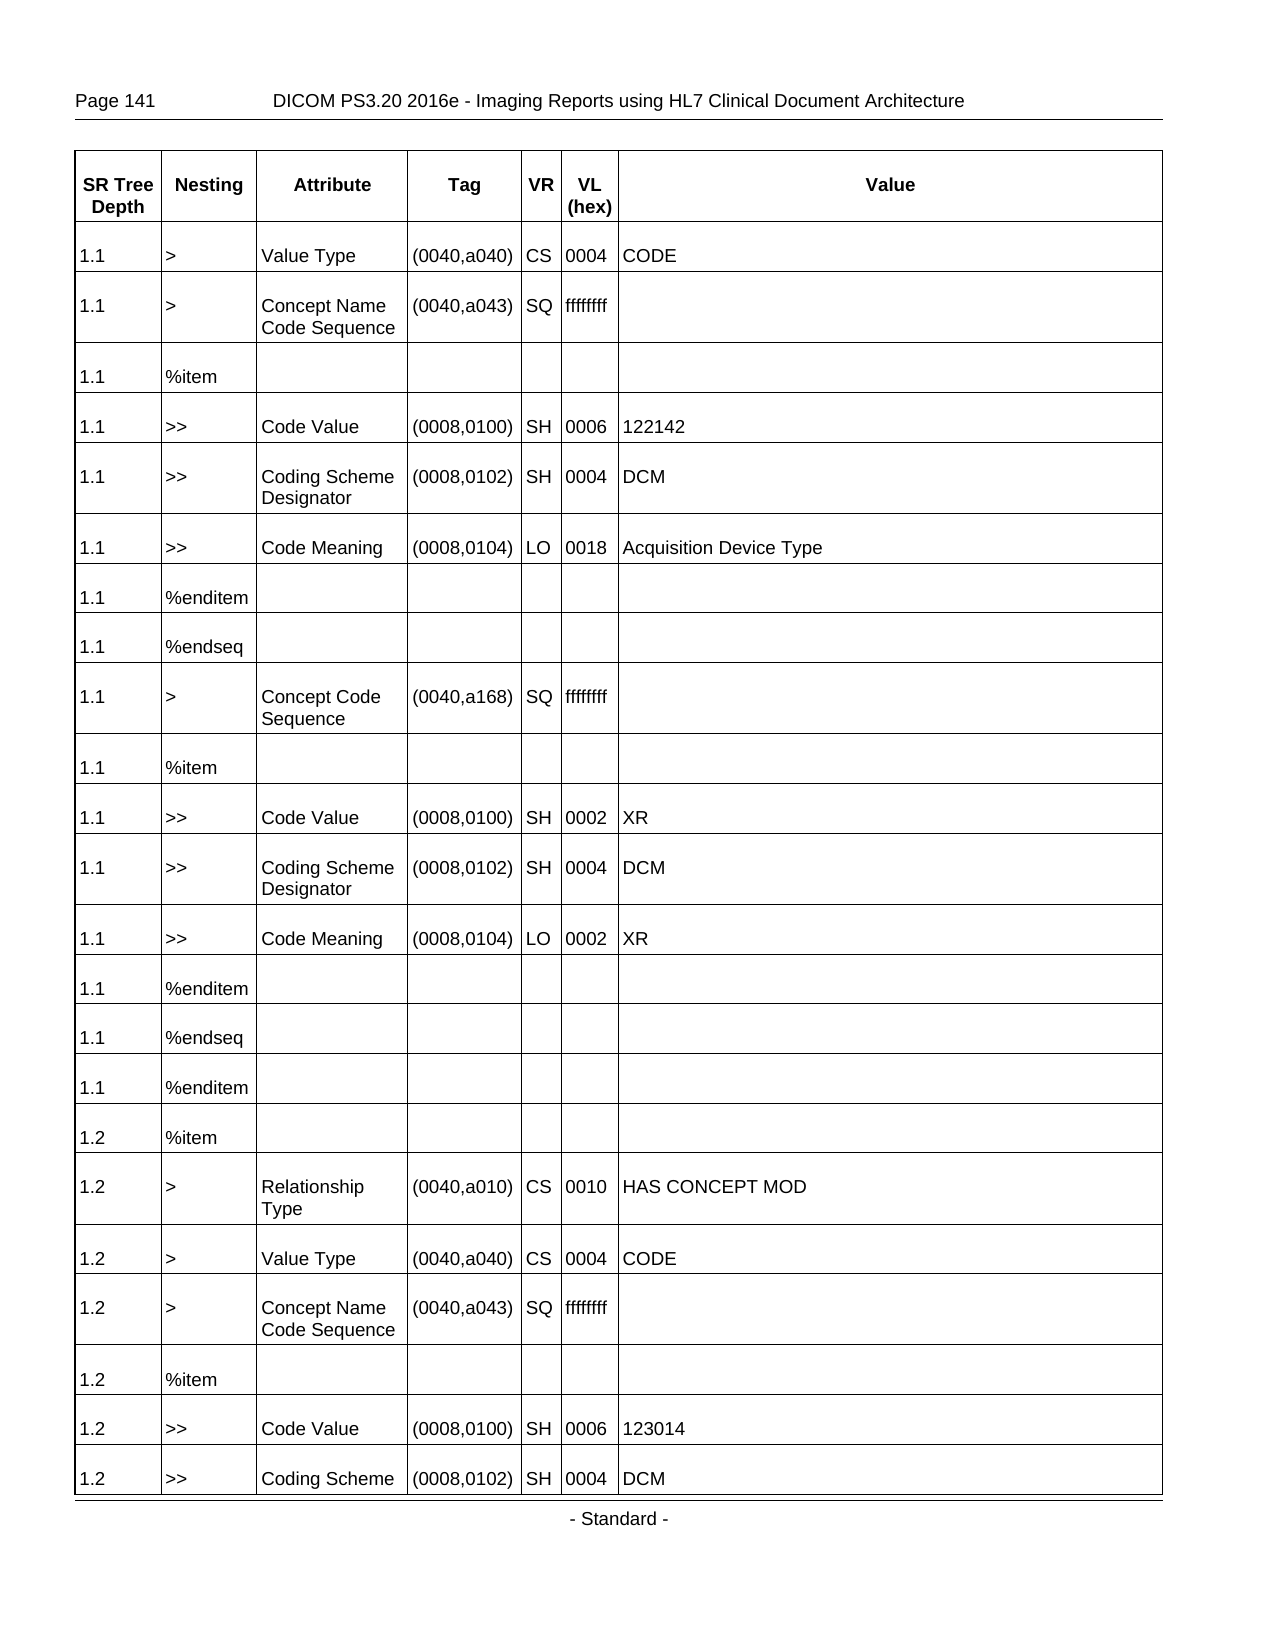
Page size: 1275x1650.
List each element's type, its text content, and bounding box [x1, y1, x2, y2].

table_cell [257, 343, 407, 392]
table_cell > [162, 1153, 256, 1223]
table_cell 1.1 [76, 514, 161, 562]
table_cell 1.2 [76, 1225, 161, 1273]
table_cell [257, 613, 407, 662]
table_cell SH [522, 393, 561, 442]
table_cell ffffffff [562, 1274, 618, 1344]
table_cell (0040,a168) [408, 663, 521, 733]
table_cell [408, 343, 521, 392]
table_cell [619, 734, 1162, 783]
table_cell 1.1 [76, 1004, 161, 1053]
table_cell 1.1 [76, 784, 161, 832]
table_header Attribute [257, 151, 407, 221]
table_cell [619, 564, 1162, 612]
table_cell [562, 343, 618, 392]
table_cell [619, 663, 1162, 733]
table_cell SH [522, 443, 561, 513]
table_cell (0008,0102) [408, 443, 521, 513]
table_cell 1.1 [76, 222, 161, 271]
table_cell [619, 1345, 1162, 1394]
table_cell 1.1 [76, 272, 161, 342]
table_cell [408, 1104, 521, 1152]
table_cell CODE [619, 222, 1162, 271]
table_cell Coding Scheme Designator [257, 443, 407, 513]
table_cell [522, 1345, 561, 1394]
table_cell [522, 613, 561, 662]
table_header SR Tree Depth [76, 151, 161, 221]
table_cell [257, 1054, 407, 1102]
table_cell Value Type [257, 1225, 407, 1273]
table_cell SQ [522, 272, 561, 342]
table_cell >> [162, 1445, 256, 1493]
table_cell [408, 734, 521, 783]
table_cell >> [162, 905, 256, 953]
table_header Value [619, 151, 1162, 221]
table_cell 1.1 [76, 955, 161, 1003]
table_cell [562, 564, 618, 612]
table_cell 1.1 [76, 905, 161, 953]
table_cell (0008,0100) [408, 393, 521, 442]
table_header Nesting [162, 151, 256, 221]
table_cell [619, 1004, 1162, 1053]
table_cell 1.1 [76, 834, 161, 904]
table_cell (0040,a010) [408, 1153, 521, 1223]
table_cell ffffffff [562, 663, 618, 733]
table_cell [522, 1104, 561, 1152]
table_cell Concept Code Sequence [257, 663, 407, 733]
table_cell Value Type [257, 222, 407, 271]
table_cell [408, 1345, 521, 1394]
table_cell [257, 1004, 407, 1053]
table_cell [619, 613, 1162, 662]
table_cell [562, 955, 618, 1003]
table_cell [522, 1054, 561, 1102]
table_cell Concept Name Code Sequence [257, 1274, 407, 1344]
table_cell 1.2 [76, 1153, 161, 1223]
table_cell [522, 955, 561, 1003]
table_cell 1.1 [76, 393, 161, 442]
table_cell (0040,a040) [408, 222, 521, 271]
table_cell Code Value [257, 784, 407, 832]
table_cell 1.1 [76, 613, 161, 662]
table_cell [257, 955, 407, 1003]
table_cell %item [162, 1345, 256, 1394]
table_cell [408, 1054, 521, 1102]
table_cell 0018 [562, 514, 618, 562]
table_cell 123014 [619, 1395, 1162, 1444]
table_cell > [162, 663, 256, 733]
table_cell (0040,a040) [408, 1225, 521, 1273]
table_cell %enditem [162, 1054, 256, 1102]
table_cell 0004 [562, 1225, 618, 1273]
table_cell > [162, 272, 256, 342]
table_cell [257, 1345, 407, 1394]
table_header VL (hex) [562, 151, 618, 221]
table_cell 0004 [562, 443, 618, 513]
table_cell >> [162, 784, 256, 832]
table_cell 1.2 [76, 1445, 161, 1493]
table_cell 1.1 [76, 443, 161, 513]
table_cell (0040,a043) [408, 272, 521, 342]
table_cell 1.1 [76, 343, 161, 392]
table_cell [619, 1104, 1162, 1152]
table_cell 1.2 [76, 1395, 161, 1444]
table_cell SH [522, 784, 561, 832]
table_cell (0008,0102) [408, 1445, 521, 1493]
table_cell 1.1 [76, 663, 161, 733]
table_cell >> [162, 834, 256, 904]
table_cell SH [522, 1445, 561, 1493]
table_cell 0004 [562, 834, 618, 904]
table_cell %enditem [162, 955, 256, 1003]
table_cell %item [162, 343, 256, 392]
table_cell DCM [619, 834, 1162, 904]
table_cell [562, 1004, 618, 1053]
table_cell 0004 [562, 1445, 618, 1493]
table_cell %endseq [162, 613, 256, 662]
table_cell >> [162, 1395, 256, 1444]
table_cell Coding Scheme [257, 1445, 407, 1493]
table_cell Code Meaning [257, 514, 407, 562]
table_cell (0008,0104) [408, 905, 521, 953]
table_cell [257, 564, 407, 612]
table_cell >> [162, 393, 256, 442]
table_cell [408, 564, 521, 612]
table_cell 0002 [562, 905, 618, 953]
table_cell 0002 [562, 784, 618, 832]
table_cell Acquisition Device Type [619, 514, 1162, 562]
table_cell [562, 734, 618, 783]
table_cell (0008,0100) [408, 1395, 521, 1444]
table_cell SH [522, 1395, 561, 1444]
table_cell 0010 [562, 1153, 618, 1223]
table_cell 122142 [619, 393, 1162, 442]
table_cell [408, 613, 521, 662]
table_cell 0006 [562, 1395, 618, 1444]
table_cell [619, 1274, 1162, 1344]
table_cell (0008,0100) [408, 784, 521, 832]
table_cell SH [522, 834, 561, 904]
table_cell [619, 272, 1162, 342]
table_cell > [162, 222, 256, 271]
table_cell > [162, 1274, 256, 1344]
table_cell (0008,0104) [408, 514, 521, 562]
table_cell SQ [522, 663, 561, 733]
table_cell Code Value [257, 1395, 407, 1444]
table_cell 1.2 [76, 1274, 161, 1344]
table_cell [408, 955, 521, 1003]
table_cell Coding Scheme Designator [257, 834, 407, 904]
table_cell [562, 1104, 618, 1152]
table_cell 1.1 [76, 1054, 161, 1102]
table_cell >> [162, 443, 256, 513]
table_cell 1.2 [76, 1104, 161, 1152]
table_cell [408, 1004, 521, 1053]
table_cell Concept Name Code Sequence [257, 272, 407, 342]
table_cell %endseq [162, 1004, 256, 1053]
table_cell > [162, 1225, 256, 1273]
table_cell [522, 734, 561, 783]
table_cell Code Meaning [257, 905, 407, 953]
table_cell XR [619, 905, 1162, 953]
table_cell [522, 343, 561, 392]
table_cell 1.2 [76, 1345, 161, 1394]
table_cell CS [522, 222, 561, 271]
table_cell CS [522, 1225, 561, 1273]
table_cell CS [522, 1153, 561, 1223]
table_cell %enditem [162, 564, 256, 612]
table_cell 0006 [562, 393, 618, 442]
table_cell %item [162, 1104, 256, 1152]
table_cell [562, 1345, 618, 1394]
table_cell DCM [619, 443, 1162, 513]
table_cell 1.1 [76, 564, 161, 612]
table_cell [619, 343, 1162, 392]
table_cell 1.1 [76, 734, 161, 783]
table_cell (0040,a043) [408, 1274, 521, 1344]
table_cell LO [522, 905, 561, 953]
table_cell 0004 [562, 222, 618, 271]
table_cell HAS CONCEPT MOD [619, 1153, 1162, 1223]
table_cell Code Value [257, 393, 407, 442]
table_cell DCM [619, 1445, 1162, 1493]
table_cell [562, 613, 618, 662]
table_cell (0008,0102) [408, 834, 521, 904]
table_cell Relationship Type [257, 1153, 407, 1223]
table_cell LO [522, 514, 561, 562]
table_cell [619, 1054, 1162, 1102]
table_cell >> [162, 514, 256, 562]
table_cell XR [619, 784, 1162, 832]
table_cell SQ [522, 1274, 561, 1344]
table_header Tag [408, 151, 521, 221]
table_cell CODE [619, 1225, 1162, 1273]
table_cell [257, 734, 407, 783]
table_cell ffffffff [562, 272, 618, 342]
table_cell %item [162, 734, 256, 783]
table_cell [562, 1054, 618, 1102]
table_cell [619, 955, 1162, 1003]
table_header VR [522, 151, 561, 221]
table_cell [522, 564, 561, 612]
table_cell [257, 1104, 407, 1152]
table_cell [522, 1004, 561, 1053]
